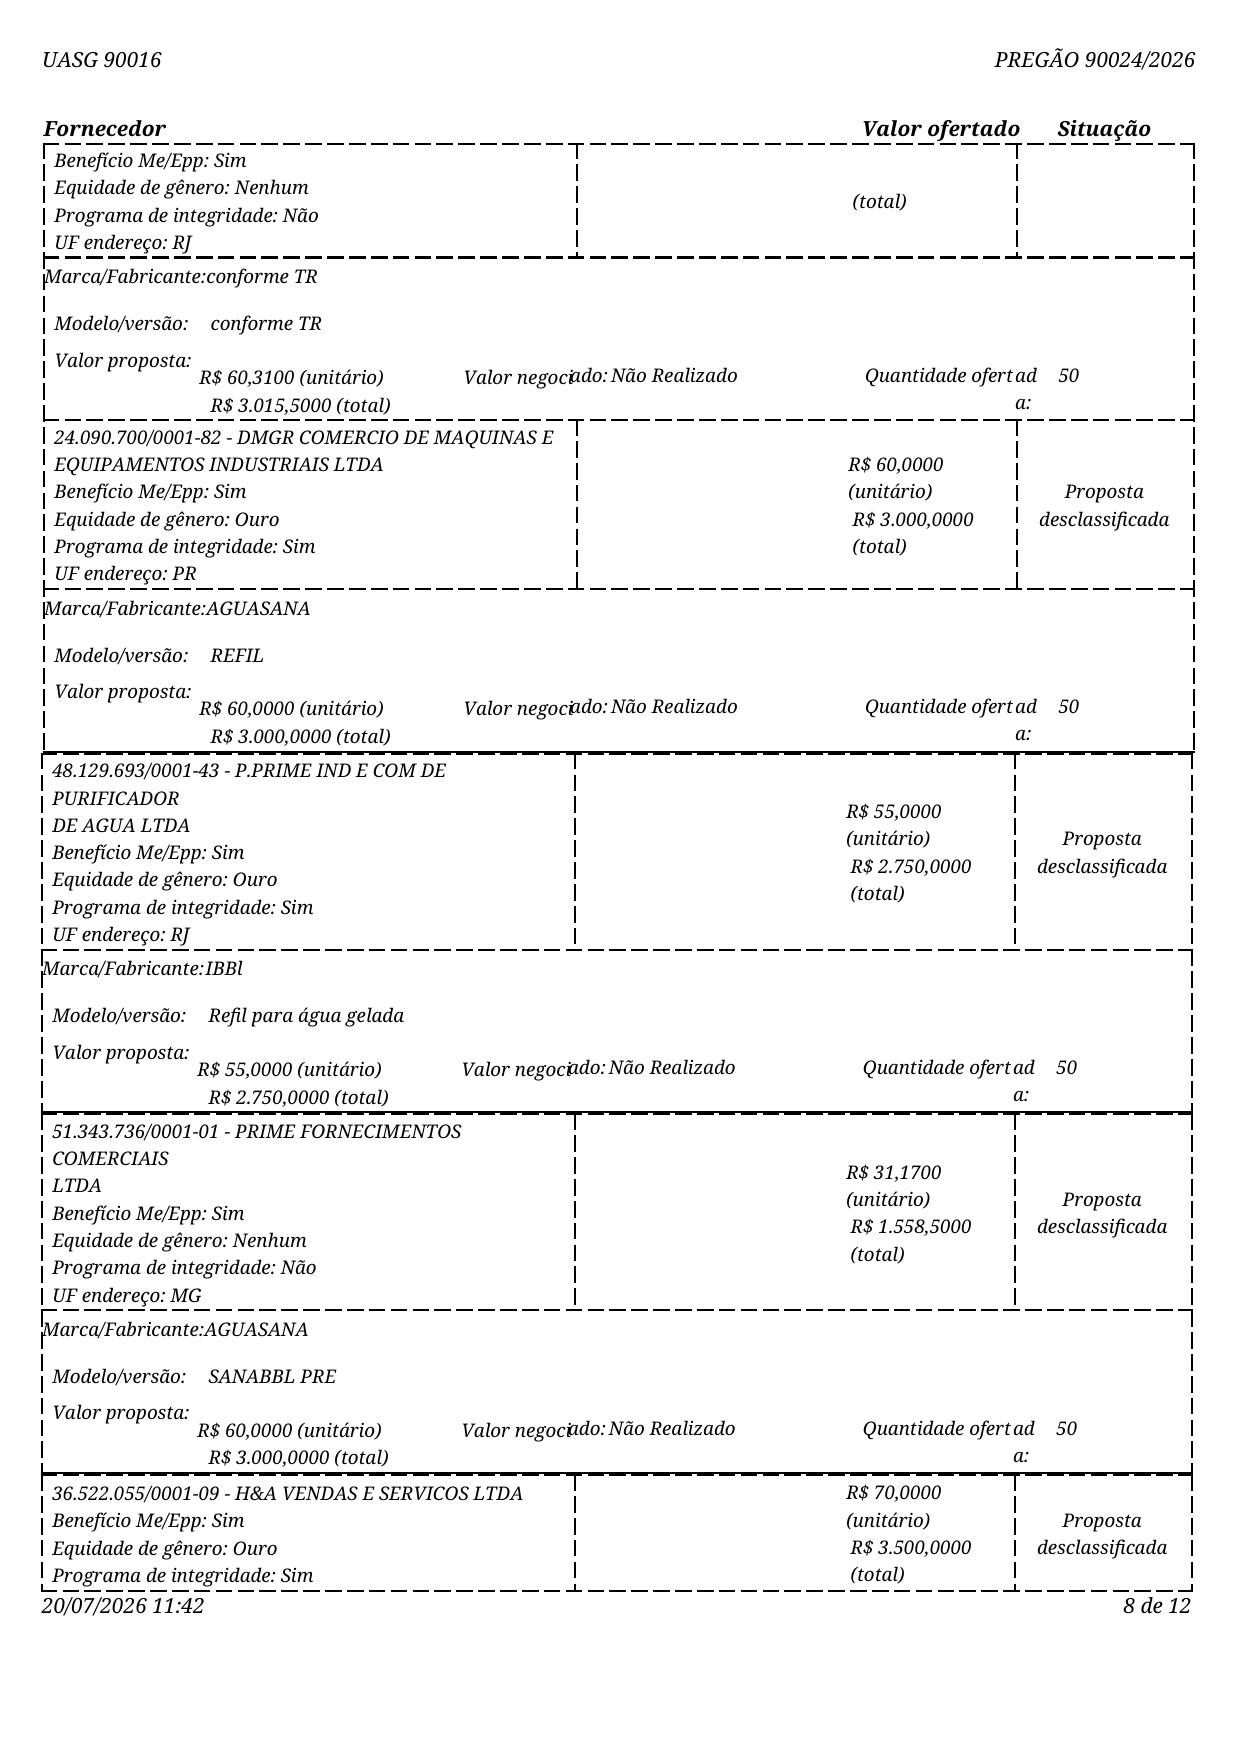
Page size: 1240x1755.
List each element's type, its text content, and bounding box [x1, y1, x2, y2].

table_header Benefício Me/Epp: Sim Equidade de gênero: Nenhum Programa de integridade: Não UF endereço: RJ [44, 143, 577, 256]
table_cell R$ 60,0000 (unitário) R$ 3.000,0000 (total) [839, 419, 1017, 588]
table_cell Marca/Fabricante: conforme TR [44, 256, 577, 308]
table_cell ado: Não Realizado [575, 1410, 837, 1472]
table_cell 50 [1046, 1410, 1192, 1472]
table_cell Refil para água gelada [197, 1000, 575, 1049]
table_cell Quantidade ofert [839, 357, 1017, 419]
table_cell [837, 1361, 1014, 1410]
table_cell [839, 256, 1017, 308]
table_cell 50 [1048, 357, 1194, 419]
table_cell [1015, 949, 1192, 1000]
table_cell 50 [1048, 689, 1194, 751]
table_cell REFIL [199, 639, 577, 688]
table_header Proposta desclassificada [1015, 1474, 1192, 1589]
table_cell ado: Não Realizado [577, 689, 839, 751]
table_cell R$ 60,3100 (unitário) Valor negoci R$ 3.015,5000 (total) [199, 357, 577, 419]
table_cell Marca/Fabricante: AGUASANA [44, 588, 577, 639]
table_cell [575, 1000, 837, 1049]
table_cell Quantidade ofert [837, 1410, 1014, 1472]
table_cell ada: [1015, 1049, 1046, 1111]
table_cell [1017, 588, 1194, 639]
table_cell [837, 949, 1014, 1000]
table_cell [577, 419, 839, 588]
table_cell Quantidade ofert [837, 1049, 1014, 1111]
table_cell SANABBL PRE [197, 1361, 575, 1410]
table_header [575, 1113, 837, 1309]
table_cell R$ 60,0000 (unitário) Valor negoci R$ 3.000,0000 (total) [197, 1410, 575, 1472]
table_header Proposta desclassificada [1015, 1113, 1192, 1309]
table_cell [839, 639, 1017, 688]
table_cell ado: Não Realizado [577, 357, 839, 419]
table_cell Modelo/versão: Valor proposta: [44, 308, 199, 419]
table_cell [1017, 256, 1194, 308]
table_cell [575, 1309, 837, 1361]
table_header 36.522.055/0001-09 - H&A VENDAS E SERVICOS LTDA Benefício Me/Epp: Sim Equidade de gênero: Ouro Programa de integridade: Sim [42, 1474, 575, 1589]
table_cell [837, 1309, 1014, 1361]
table_cell Marca/Fabricante: AGUASANA [42, 1309, 575, 1361]
table_header 51.343.736/0001-01 - PRIME FORNECIMENTOS COMERCIAIS LTDA Benefício Me/Epp: Sim Equidade de gênero: Nenhum Programa de integridade: Não UF endereço: MG [42, 1113, 575, 1309]
table_header R$ 70,0000 (unitário) R$ 3.500,0000 (total) [837, 1474, 1014, 1589]
table_cell [575, 1361, 837, 1410]
table_cell R$ 55,0000 (unitário) Valor negoci R$ 2.750,0000 (total) [197, 1049, 575, 1111]
table_cell Marca/Fabricante: IBBl [42, 949, 575, 1000]
table_cell 24.090.700/0001-82 - DMGR COMERCIO DE MAQUINAS E EQUIPAMENTOS INDUSTRIAIS LTDA Benefício Me/Epp: Sim Equidade de gênero: Ouro Programa de integridade: Sim UF endereço: PR [44, 419, 577, 588]
table_cell R$ 60,0000 (unitário) Valor negoci R$ 3.000,0000 (total) [199, 689, 577, 751]
table_cell [577, 308, 839, 357]
table_cell Modelo/versão: Valor proposta: [42, 1000, 197, 1111]
table_cell [1017, 639, 1194, 688]
table_cell [577, 588, 839, 639]
table_cell [577, 639, 839, 688]
table_cell Quantidade ofert [839, 689, 1017, 751]
table_cell [837, 1000, 1014, 1049]
table_cell [839, 308, 1017, 357]
table_cell Modelo/versão: Valor proposta: [44, 639, 199, 751]
table_header R$ 31,1700 (unitário) R$ 1.558,5000 (total) [837, 1113, 1014, 1309]
table_header [575, 1474, 837, 1589]
table_header 48.129.693/0001-43 - P.PRIME IND E COM DE PURIFICADOR DE AGUA LTDA Benefício Me/Epp: Sim Equidade de gênero: Ouro Programa de integridade: Sim UF endereço: RJ [42, 753, 575, 948]
table_header R$ 55,0000 (unitário) R$ 2.750,0000 (total) [837, 753, 1014, 948]
table_cell conforme TR [199, 308, 577, 357]
table_header [1017, 143, 1194, 256]
table_cell [1015, 1000, 1192, 1049]
table_cell Modelo/versão: Valor proposta: [42, 1361, 197, 1472]
table_cell [577, 256, 839, 308]
table_cell ada: [1017, 357, 1048, 419]
table_cell [1017, 308, 1194, 357]
table_cell [839, 588, 1017, 639]
table_header [577, 143, 839, 256]
table_cell ada: [1017, 689, 1048, 751]
table_cell [1015, 1309, 1192, 1361]
table_cell 50 [1046, 1049, 1192, 1111]
table_cell Proposta desclassificada [1017, 419, 1194, 588]
table_header [575, 753, 837, 948]
table_cell ada: [1015, 1410, 1046, 1472]
table_cell [1015, 1361, 1192, 1410]
table_cell [575, 949, 837, 1000]
table_header Proposta desclassificada [1015, 753, 1192, 948]
table_header (total) [839, 143, 1017, 256]
table_cell ado: Não Realizado [575, 1049, 837, 1111]
